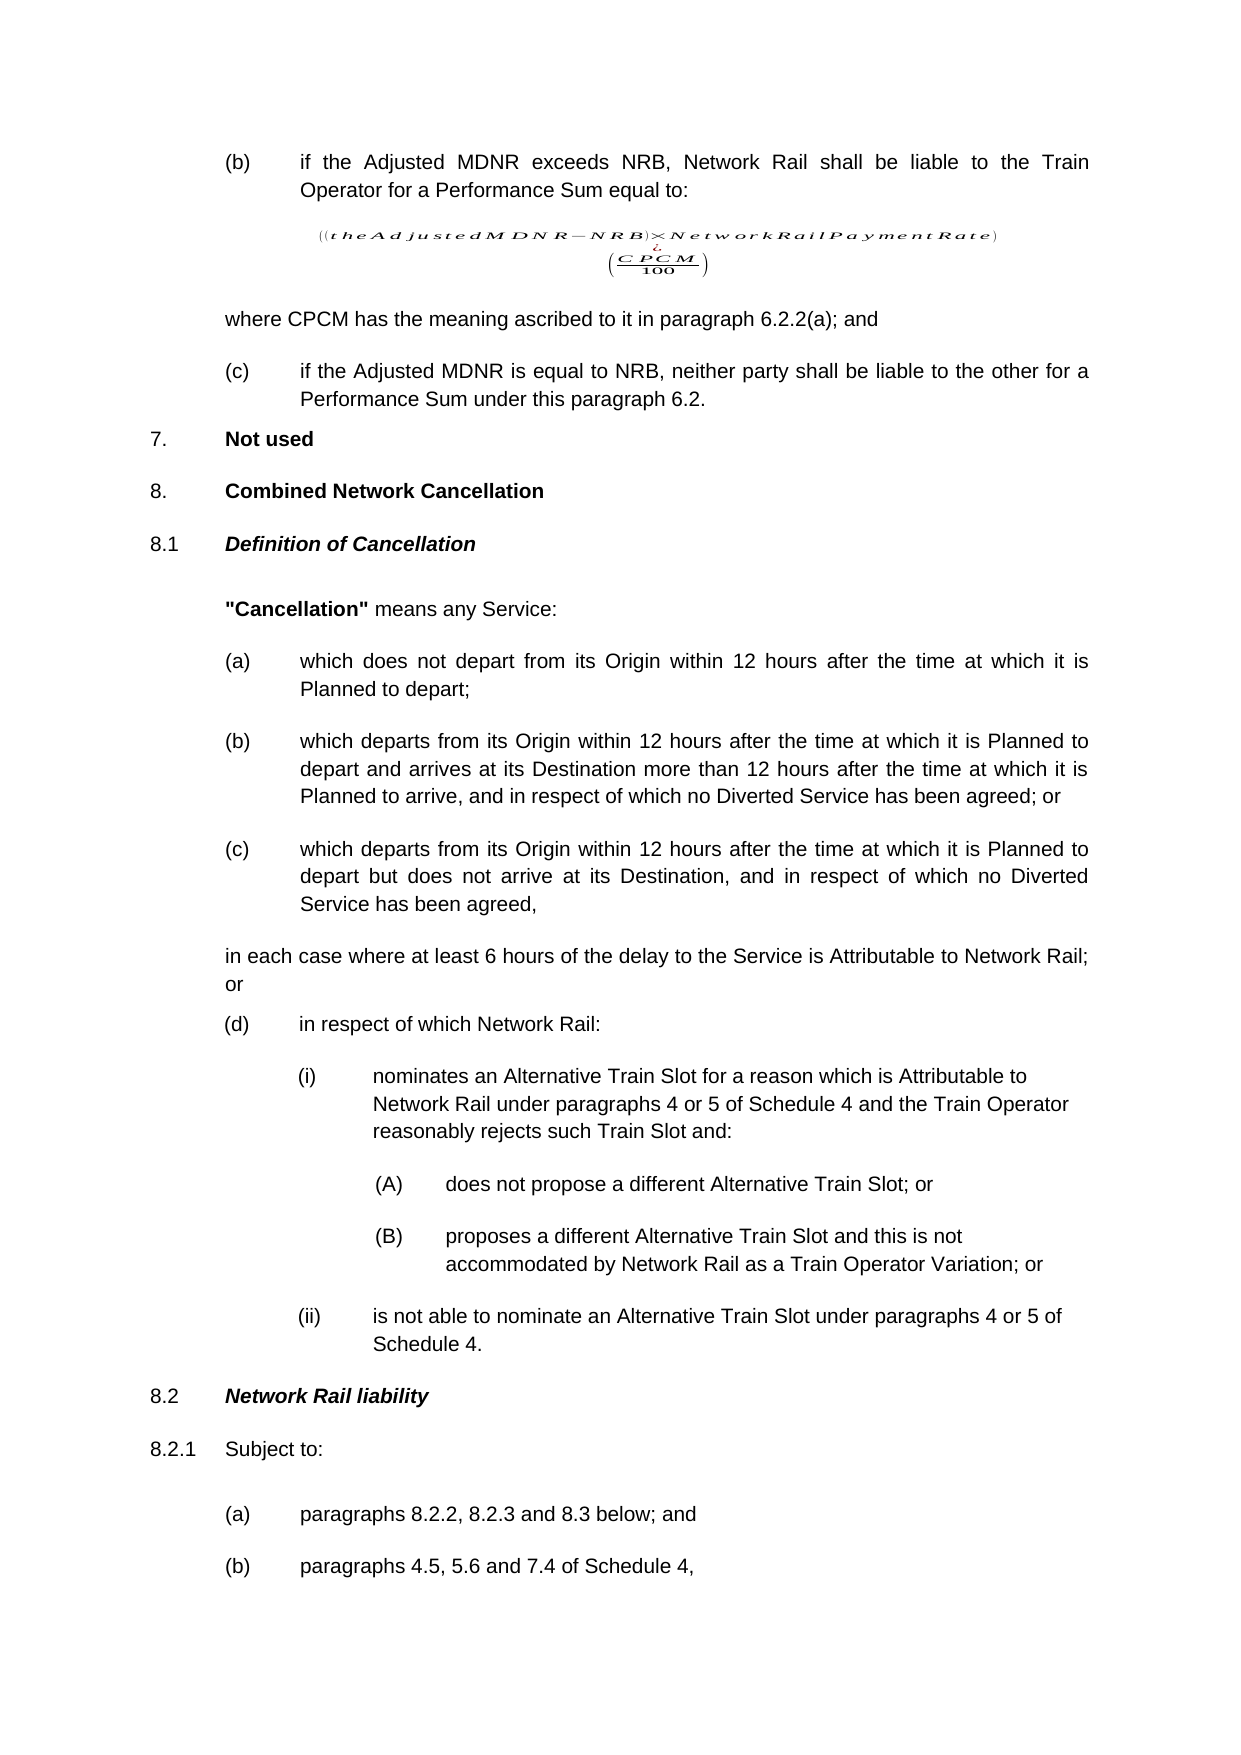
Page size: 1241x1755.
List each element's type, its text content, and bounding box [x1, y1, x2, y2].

text (a) paragraphs 8.2.2, 8.2.3 and 8.3 below; and [225, 1501, 1090, 1525]
text where CPCM has the meaning ascribed to it in paragraph 6.2.2(a); and [225, 306, 1090, 330]
list Definition of Cancellation [150, 531, 1090, 555]
list Not used [150, 426, 1090, 450]
text (b) which departs from its Origin within 12 hours after the time at which it is Planned to depart and arrives at its Destination more than 12 hours after the time at which it is Planned to arrive, and in respect of which no Diverted Service has been agreed; or [225, 729, 1090, 808]
list Subject to: [150, 1436, 1090, 1460]
text (c) if the Adjusted MDNR is equal to NRB, neither party shall be liable to the other for a Performance Sum under this paragraph 6.2. [225, 359, 1090, 410]
list nominates an Alternative Train Slot for a reason which is Attributable to Network Rail under paragraphs 4 or 5 of Schedule 4 and the Train Operator reasonably rejects such Train Slot and: [298, 1064, 1090, 1143]
text (b) paragraphs 4.5, 5.6 and 7.4 of Schedule 4, [225, 1554, 1090, 1578]
list in respect of which Network Rail: [224, 1011, 1090, 1035]
text (a) which does not depart from its Origin within 12 hours after the time at which it is Planned to depart; [225, 649, 1090, 700]
text in each case where at least 6 hours of the delay to the Service is Attributable to Network Rail; or [225, 944, 1090, 995]
text (b) if the Adjusted MDNR exceeds NRB, Network Rail shall be liable to the Train Operator for a Performance Sum equal to: [225, 150, 1090, 201]
text (c) which departs from its Origin within 12 hours after the time at which it is Planned to depart but does not arrive at its Destination, and in respect of which no Diverted Service has been agreed, [225, 836, 1090, 915]
text "Cancellation" means any Service: [225, 596, 1090, 620]
list is not able to nominate an Alternative Train Slot under paragraphs 4 or 5 of Schedule 4. [298, 1304, 1090, 1355]
list does not propose a different Alternative Train Slot; or [375, 1171, 1090, 1195]
list proposes a different Alternative Train Slot and this is not accommodated by Network Rail as a Train Operator Variation; or [375, 1224, 1090, 1275]
list Network Rail liability [150, 1384, 1090, 1408]
list Combined Network Cancellation [150, 479, 1090, 503]
